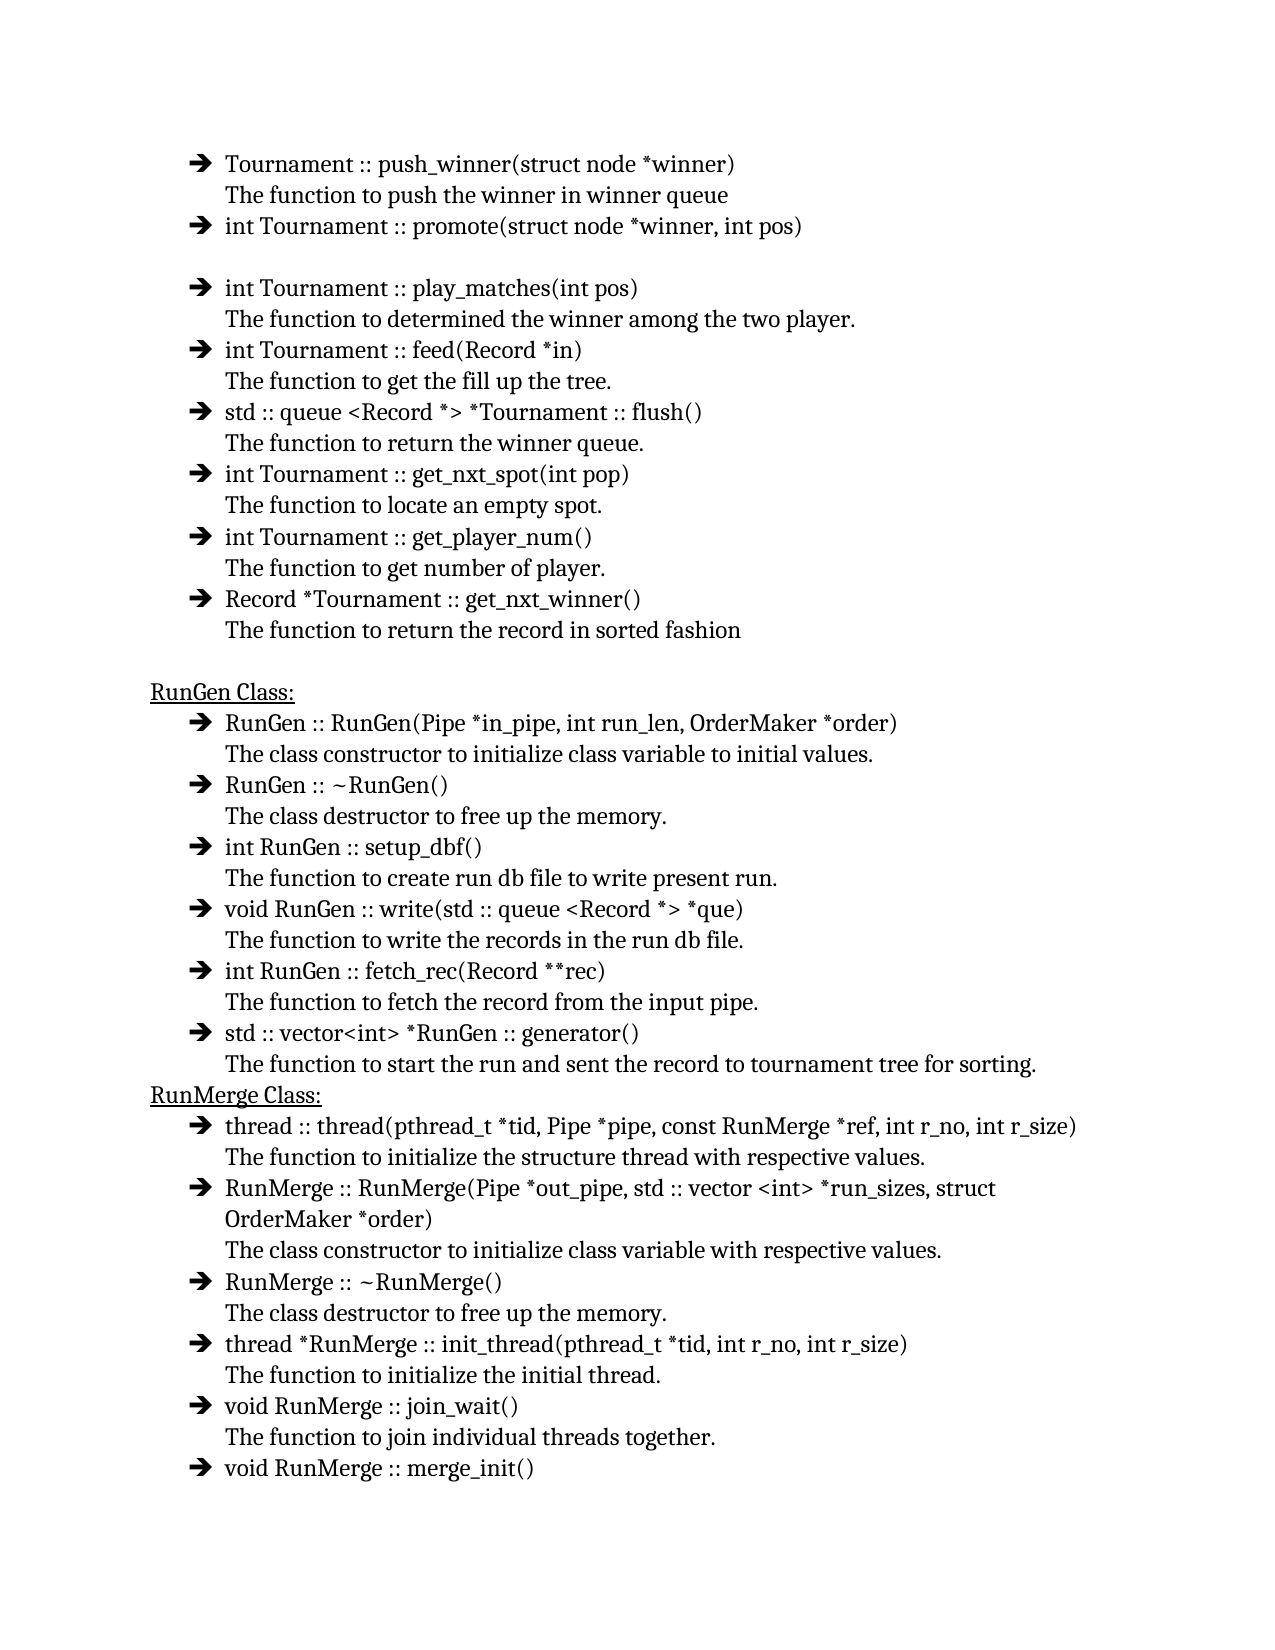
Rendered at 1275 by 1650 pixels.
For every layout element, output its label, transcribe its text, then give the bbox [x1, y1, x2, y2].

list The function to create run db file to write present run. [187, 864, 1125, 893]
list int RunGen :: fetch_rec(Record **rec) [187, 957, 1125, 986]
list std :: queue <Record *> *Tournament :: flush() [187, 398, 1125, 427]
list Record *Tournament :: get_nxt_winner() [187, 584, 1125, 613]
list The function to join individual threads together. [187, 1423, 1125, 1451]
list int Tournament :: promote(struct node *winner, int pos) [187, 212, 1125, 241]
list int Tournament :: feed(Record *in) [187, 336, 1125, 365]
list The function to determined the winner among the two player. [187, 305, 1125, 334]
list The class destructor to free up the memory. [187, 802, 1125, 831]
list thread :: thread(pthread_t *tid, Pipe *pipe, const RunMerge *ref, int r_no, int r_size) [187, 1112, 1125, 1141]
list int RunGen :: setup_dbf() [187, 833, 1125, 862]
list void RunMerge :: join_wait() [187, 1392, 1125, 1420]
list RunGen :: RunGen(Pipe *in_pipe, int run_len, OrderMaker *order) [187, 709, 1125, 737]
list The function to return the winner queue. [187, 429, 1125, 458]
text RunMerge Class: [150, 1081, 1125, 1110]
list int Tournament :: get_nxt_spot(int pop) [187, 460, 1125, 489]
list The function to initialize the structure thread with respective values. [187, 1143, 1125, 1172]
list void RunGen :: write(std :: queue <Record *> *que) [187, 895, 1125, 924]
list thread *RunMerge :: init_thread(pthread_t *tid, int r_no, int r_size) [187, 1329, 1125, 1358]
list The function to locate an empty spot. [187, 491, 1125, 520]
list void RunMerge :: merge_init() [187, 1454, 1125, 1482]
list The function to fetch the record from the input pipe. [187, 988, 1125, 1017]
list The class constructor to initialize class variable to initial values. [187, 740, 1125, 768]
list RunGen :: ~RunGen() [187, 771, 1125, 799]
list The function to return the record in sorted fashion [187, 616, 1125, 644]
list The function to initialize the initial thread. [187, 1361, 1125, 1389]
list The function to push the winner in winner queue [187, 181, 1125, 210]
list The function to start the run and sent the record to tournament tree for sorting. [187, 1050, 1125, 1079]
list std :: vector<int> *RunGen :: generator() [187, 1019, 1125, 1048]
text RunGen Class: [150, 678, 1125, 706]
list RunMerge :: RunMerge(Pipe *out_pipe, std :: vector <int> *run_sizes, struct OrderMaker *order) [187, 1174, 1125, 1234]
list int Tournament :: get_player_num() [187, 522, 1125, 551]
list The class constructor to initialize class variable with respective values. [187, 1236, 1125, 1265]
list Tournament :: push_winner(struct node *winner) [187, 150, 1125, 179]
list The function to get number of player. [187, 553, 1125, 582]
list The function to get the fill up the tree. [187, 367, 1125, 396]
list The class destructor to free up the memory. [187, 1298, 1125, 1327]
list int Tournament :: play_matches(int pos) [187, 274, 1125, 303]
list RunMerge :: ~RunMerge() [187, 1267, 1125, 1296]
list The function to write the records in the run db file. [187, 926, 1125, 955]
